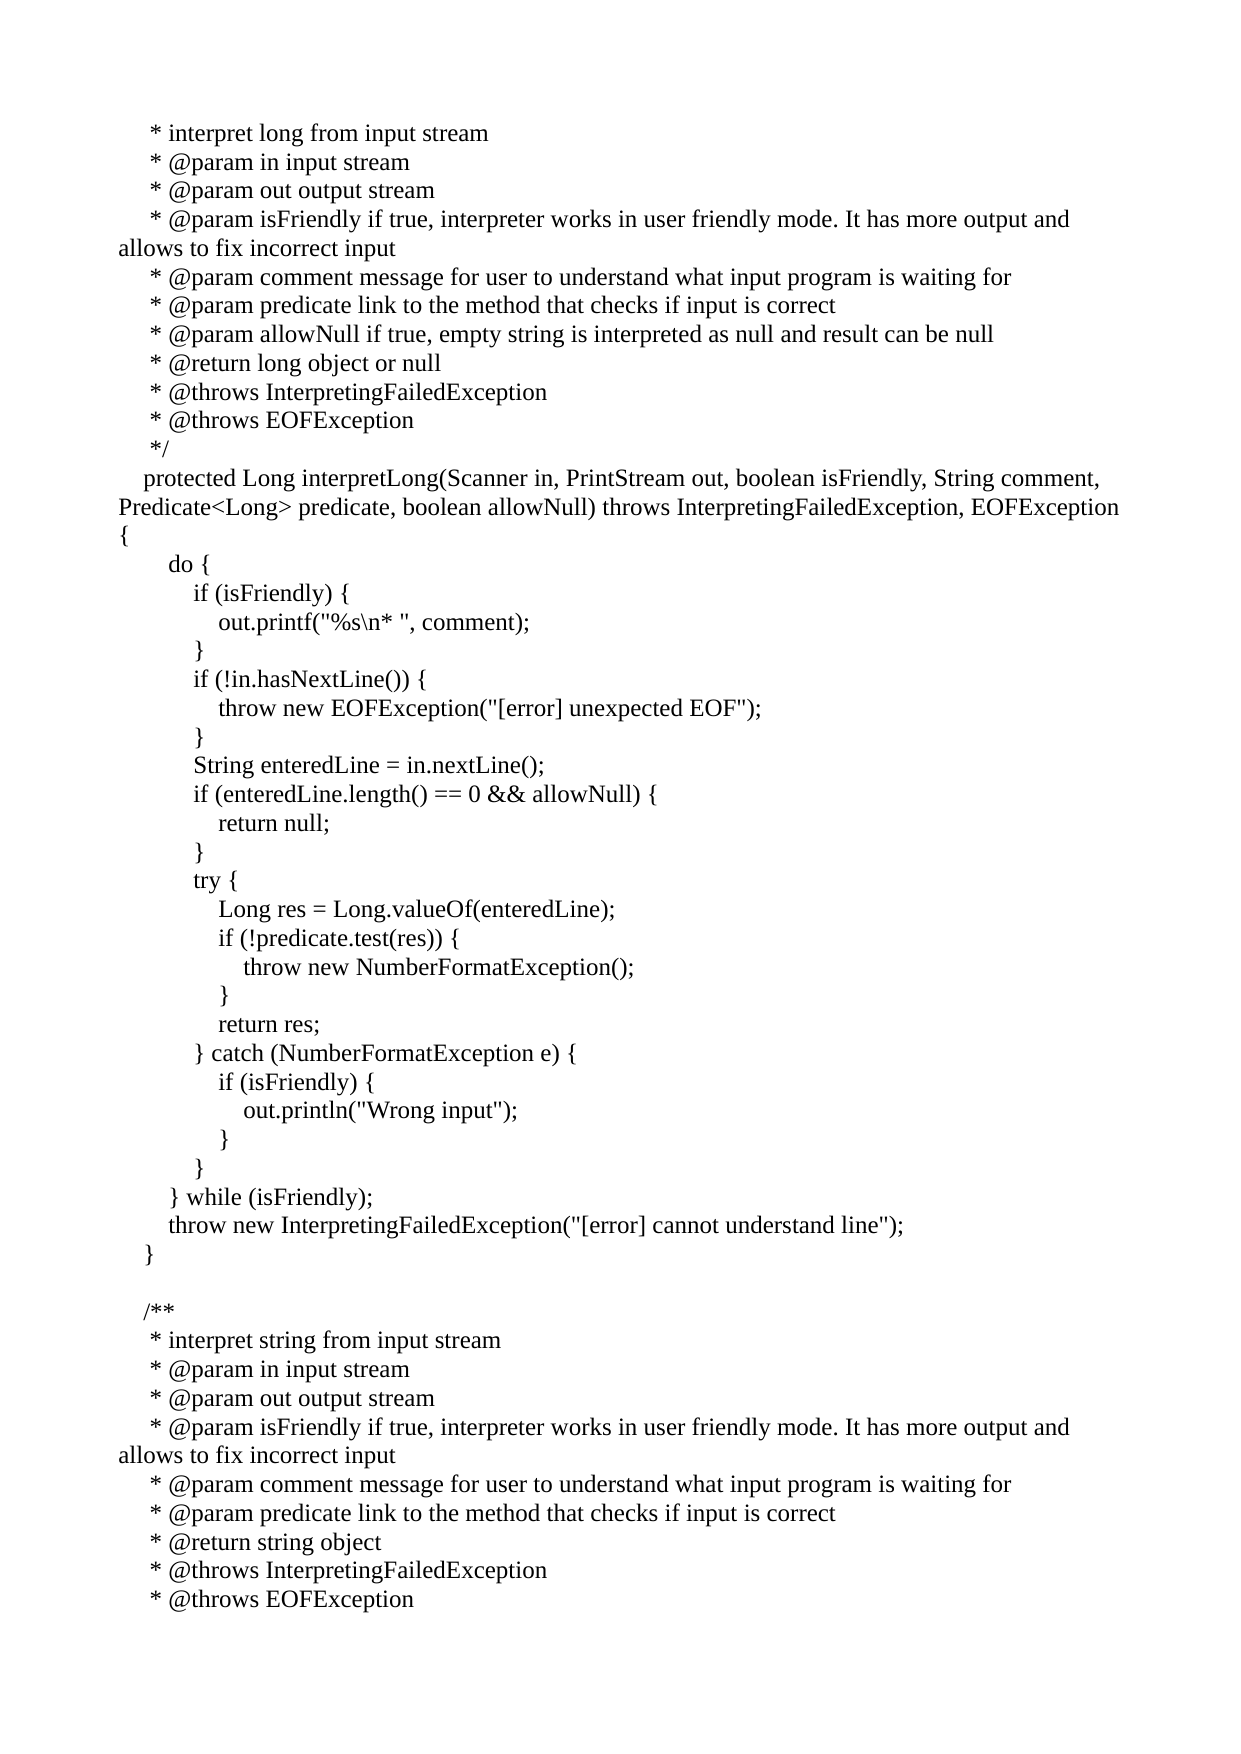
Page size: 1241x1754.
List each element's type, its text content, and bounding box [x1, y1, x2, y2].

text } [118, 722, 1122, 751]
text * @param allowNull if true, empty string is interpreted as null and result can be null [118, 319, 1122, 348]
text * @param in input stream [118, 147, 1122, 176]
text throw new InterpretingFailedException("[error] cannot understand line"); [118, 1211, 1122, 1239]
text throw new NumberFormatException(); [118, 952, 1122, 981]
text * @param predicate link to the method that checks if input is correct [118, 291, 1122, 319]
text out.printf("%s\n* ", comment); [118, 607, 1122, 636]
text * @param out output stream [118, 176, 1122, 204]
text } [118, 981, 1122, 1009]
text * @throws EOFException [118, 1584, 1122, 1613]
text } [118, 837, 1122, 866]
text if (isFriendly) { [118, 1067, 1122, 1096]
text * @param isFriendly if true, interpreter works in user friendly mode. It has more output and allows to fix incorrect input [118, 204, 1122, 262]
text return res; [118, 1009, 1122, 1038]
text * @param isFriendly if true, interpreter works in user friendly mode. It has more output and allows to fix incorrect input [118, 1412, 1122, 1469]
text Long res = Long.valueOf(enteredLine); [118, 894, 1122, 923]
text * @throws EOFException [118, 406, 1122, 434]
text * interpret string from input stream [118, 1326, 1122, 1354]
text * @param out output stream [118, 1383, 1122, 1412]
text /** [118, 1297, 1122, 1326]
text } [118, 636, 1122, 664]
text if (!predicate.test(res)) { [118, 923, 1122, 952]
text } [118, 1153, 1122, 1182]
text try { [118, 866, 1122, 894]
text if (!in.hasNextLine()) { [118, 664, 1122, 693]
text * @param in input stream [118, 1354, 1122, 1383]
text } catch (NumberFormatException e) { [118, 1038, 1122, 1067]
text * @param comment message for user to understand what input program is waiting for [118, 262, 1122, 291]
text * @return long object or null [118, 348, 1122, 377]
text String enteredLine = in.nextLine(); [118, 751, 1122, 779]
text protected Long interpretLong(Scanner in, PrintStream out, boolean isFriendly, String comment, Predicate<Long> predicate, boolean allowNull) throws InterpretingFailedException, EOFException { [118, 463, 1122, 549]
text * @throws InterpretingFailedException [118, 377, 1122, 406]
text * @throws InterpretingFailedException [118, 1556, 1122, 1584]
text * interpret long from input stream [118, 118, 1122, 147]
text do { [118, 549, 1122, 578]
text return null; [118, 808, 1122, 837]
text out.println("Wrong input"); [118, 1096, 1122, 1124]
text * @return string object [118, 1527, 1122, 1556]
text } while (isFriendly); [118, 1182, 1122, 1211]
text * @param predicate link to the method that checks if input is correct [118, 1498, 1122, 1527]
text } [118, 1124, 1122, 1153]
text if (enteredLine.length() == 0 && allowNull) { [118, 779, 1122, 808]
text } [118, 1239, 1122, 1268]
text */ [118, 434, 1122, 463]
text throw new EOFException("[error] unexpected EOF"); [118, 693, 1122, 722]
text if (isFriendly) { [118, 578, 1122, 607]
text * @param comment message for user to understand what input program is waiting for [118, 1469, 1122, 1498]
